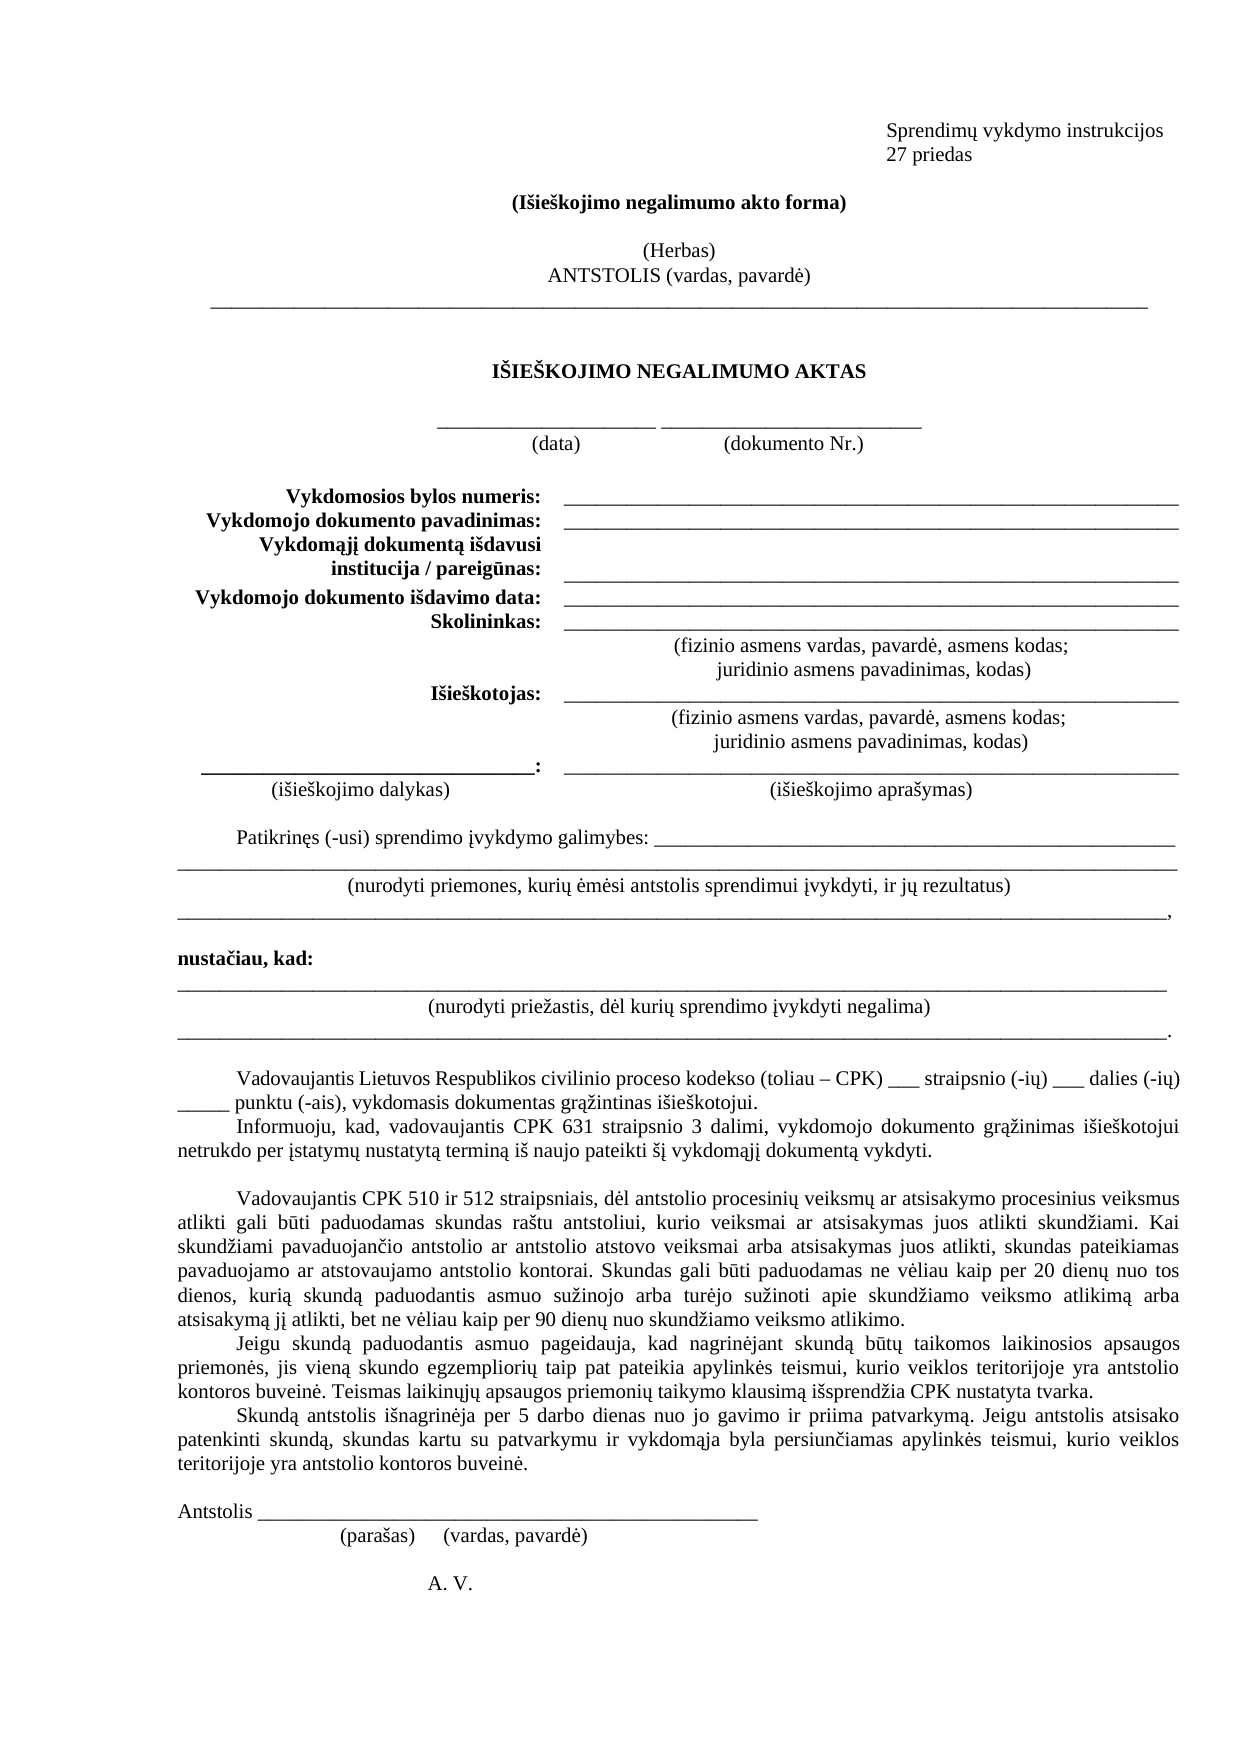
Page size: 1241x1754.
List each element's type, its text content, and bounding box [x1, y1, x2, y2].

table_cell Vykdomojo dokumento išdavimo data: [169, 585, 553, 609]
text Vadovaujantis Lietuvos Respublikos civilinio proceso kodekso (toliau – CPK) ___ straipsnio (-ių) ___ dalies (-ių) _____ punktu (-ais), vykdomasis dokumentas grąžintinas išieškotojui. [177, 1066, 1181, 1114]
table_cell ___________________________________________________________ [553, 508, 1190, 532]
text Patikrinęs (-usi) sprendimo įvykdymo galimybes: __________________________________________________ [177, 825, 1181, 849]
table_cell ________________________________: (išieškojimo dalykas) [169, 753, 553, 801]
text (data) (dokumento Nr.) [177, 431, 1181, 455]
text 27 priedas [177, 142, 1181, 166]
text (Herbas) [177, 238, 1181, 262]
table_header Vykdomosios bylos numeris: [169, 484, 553, 508]
table_cell ___________________________________________________________ (išieškojimo aprašymas) [553, 753, 1190, 801]
table_cell ___________________________________________________________ (fizinio asmens vardas, pavardė, asmens kodas; juridinio asmens pavadinimas, kodas) [553, 681, 1190, 753]
text _______________________________________________________________________________________________, [177, 897, 1181, 922]
table_cell ___________________________________________________________ (fizinio asmens vardas, pavardė, asmens kodas; juridinio asmens pavadinimas, kodas) [553, 609, 1190, 681]
text (nurodyti priežastis, dėl kurių sprendimo įvykdyti negalima) [177, 994, 1181, 1018]
table_cell ___________________________________________________________ [553, 585, 1190, 609]
text Jeigu skundą paduodantis asmuo pageidauja, kad nagrinėjant skundą būtų taikomos laikinosios apsaugos priemonės, jis vieną skundo egzempliorių taip pat pateikia apylinkės teismui, kurio veiklos teritorijoje yra antstolio kontoros buveinė. Teismas laikinųjų apsaugos priemonių taikymo klausimą išsprendžia CPK nustatyta tvarka. [177, 1331, 1181, 1403]
text ________________________________________________________________________________________________ [177, 849, 1181, 873]
table_cell Išieškotojas: [169, 681, 553, 753]
table_cell Vykdomąjį dokumentą išdavusi institucija / pareigūnas: [169, 532, 553, 585]
text Vadovaujantis CPK 510 ir 512 straipsniais, dėl antstolio procesinių veiksmų ar atsisakymo procesinius veiksmus atlikti gali būti paduodamas skundas raštu antstoliui, kurio veiksmai ar atsisakymas juos atlikti skundžiami. Kai skundžiami pavaduojančio antstolio ar antstolio atstovo veiksmai arba atsisakymas juos atlikti, skundas pateikiamas pavaduojamo ar atstovaujamo antstolio kontorai. Skundas gali būti paduodamas ne vėliau kaip per 20 dienų nuo tos dienos, kurią skundą paduodantis asmuo sužinojo arba turėjo sužinoti apie skundžiamo veiksmo atlikimą arba atsisakymą jį atlikti, bet ne vėliau kaip per 90 dienų nuo skundžiamo veiksmo atlikimo. [177, 1186, 1181, 1331]
text Antstolis ________________________________________________ [177, 1499, 1181, 1523]
text A. V. [427, 1571, 1181, 1595]
text ANTSTOLIS (vardas, pavardė) [177, 262, 1181, 287]
table_cell ___________________________________________________________ [553, 532, 1190, 585]
text Sprendimų vykdymo instrukcijos [177, 118, 1181, 142]
text nustačiau, kad: [177, 946, 1181, 970]
table_cell Skolininkas: [169, 609, 553, 681]
text _____________________ _________________________ [177, 407, 1181, 431]
table_header ___________________________________________________________ [553, 484, 1190, 508]
text (Išieškojimo negalimumo akto forma) [177, 190, 1181, 214]
text Skundą antstolis išnagrinėja per 5 darbo dienas nuo jo gavimo ir priima patvarkymą. Jeigu antstolis atsisako patenkinti skundą, skundas kartu su patvarkymu ir vykdomąja byla persiunčiamas apylinkės teismui, kurio veiklos teritorijoje yra antstolio kontoros buveinė. [177, 1403, 1181, 1475]
text Informuoju, kad, vadovaujantis CPK 631 straipsnio 3 dalimi, vykdomojo dokumento grąžinimas išieškotojui netrukdo per įstatymų nustatytą terminą iš naujo pateikti šį vykdomąjį dokumentą vykdyti. [177, 1114, 1181, 1162]
text (parašas) (vardas, pavardė) [340, 1523, 1181, 1547]
text __________________________________________________________________________________________ [177, 287, 1181, 311]
table_cell Vykdomojo dokumento pavadinimas: [169, 508, 553, 532]
text (nurodyti priemones, kurių ėmėsi antstolis sprendimui įvykdyti, ir jų rezultatus) [177, 873, 1181, 897]
text Išieškojimo negalimumo aktas [177, 359, 1181, 383]
text _______________________________________________________________________________________________. [177, 1018, 1181, 1042]
text _______________________________________________________________________________________________ [177, 970, 1181, 994]
